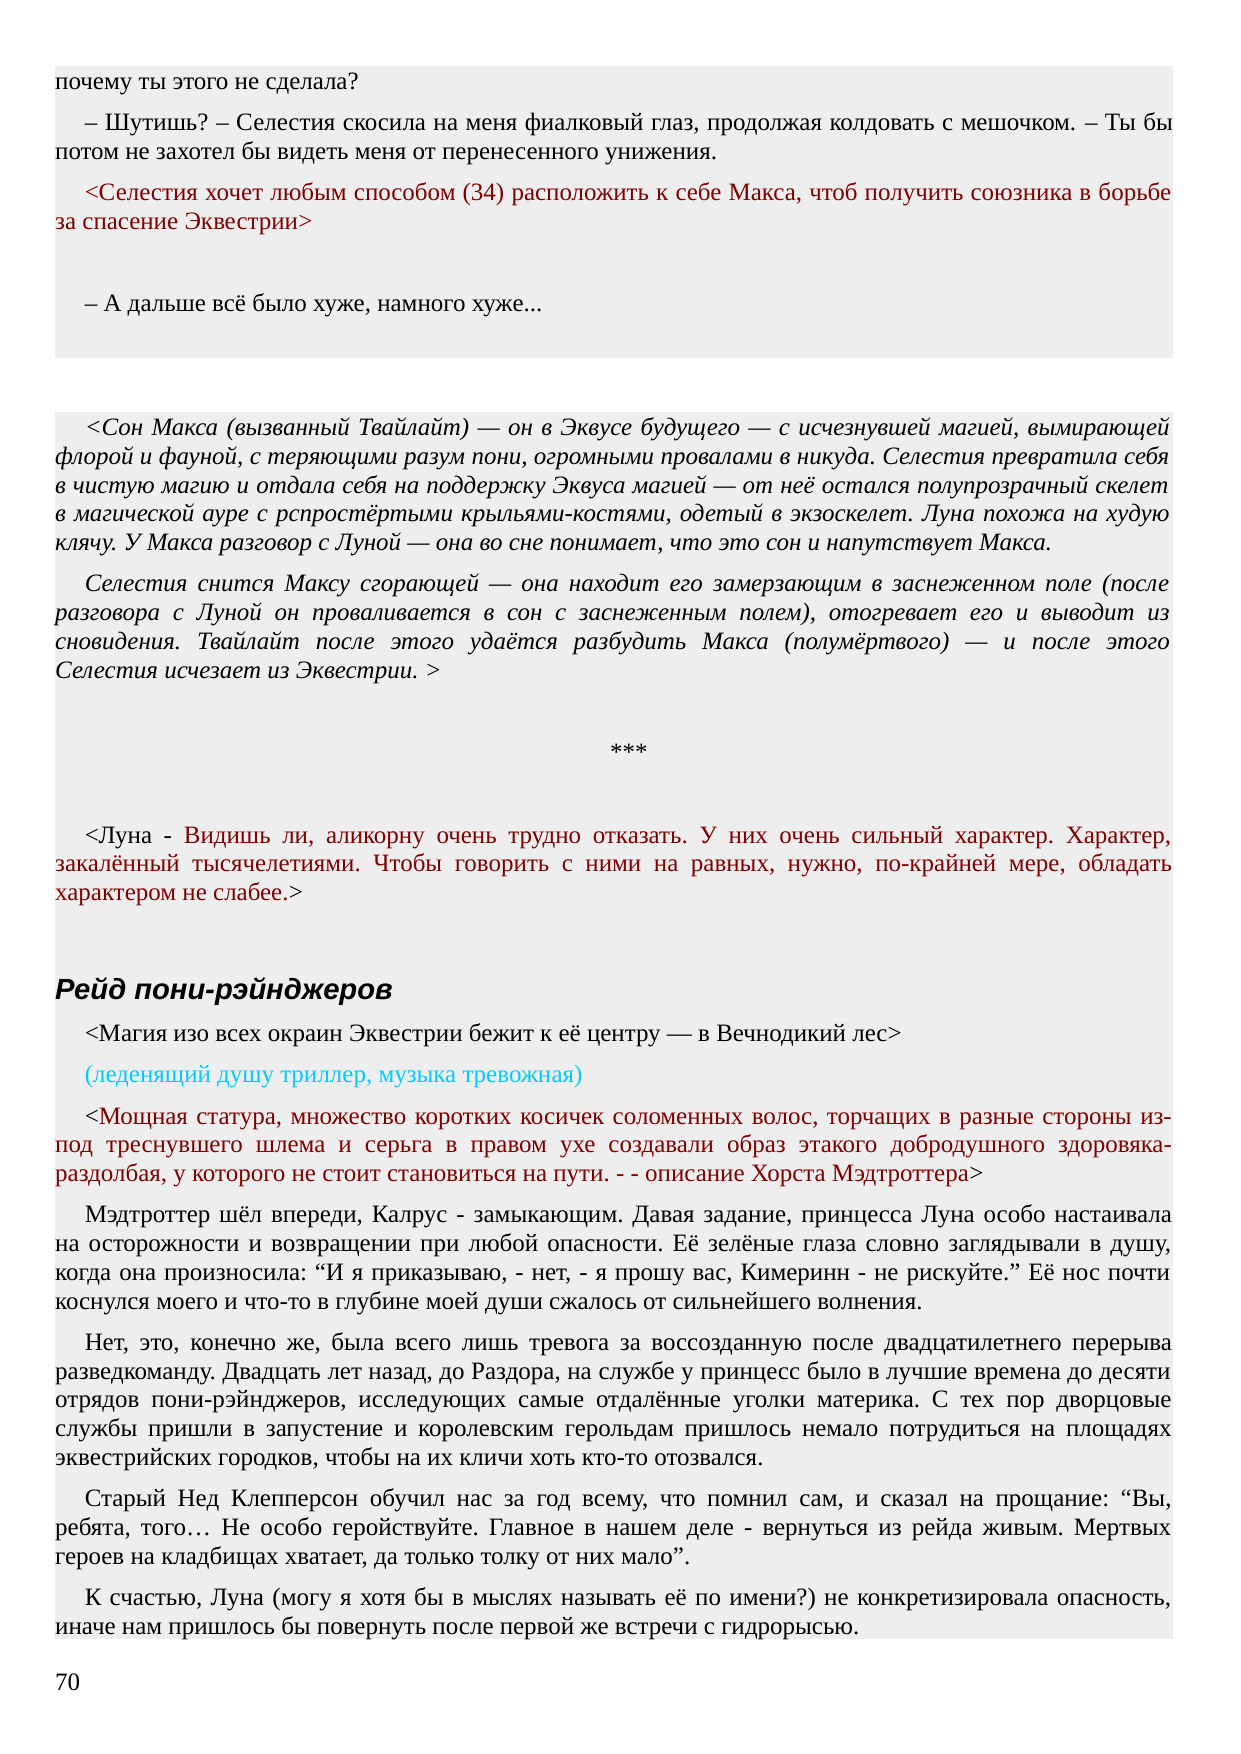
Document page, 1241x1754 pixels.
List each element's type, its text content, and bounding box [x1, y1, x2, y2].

text <Магия изо всех окраин Эквестрии бежит к её центру — в Вечнодикий лес> [55, 1018, 1173, 1047]
text <Селестия хочет любым способом (34) расположить к себе Макса, чтоб получить союзника в борьбе за спасение Эквестрии> [55, 177, 1173, 235]
subtitle Рейд пони-рэйнджеров [55, 972, 1173, 1006]
text <Мощная статура, множество коротких косичек соломенных волос, торчащих в разные стороны из-под треснувшего шлема и серьга в правом ухе создавали образ этакого добродушного здоровяка-раздолбая, у которого не стоит становиться на пути. - - описание Хорста Мэдтроттера> [55, 1101, 1173, 1187]
text Нет, это, конечно же, была всего лишь тревога за воссозданную после двадцатилетнего перерыва разведкоманду. Двадцать лет назад, до Раздора, на службе у принцесс было в лучшие времена до десяти отрядов пони-рэйнджеров, исследующих самые отдалённые уголки материка. С тех пор дворцовые службы пришли в запустение и королевским герольдам пришлось немало потрудиться на площадях эквестрийских городков, чтобы на их кличи хоть кто-то отозвался. [55, 1327, 1173, 1471]
text *** [55, 737, 1173, 766]
text <Сон Макса (вызванный Твайлайт) — он в Эквусе будущего — с исчезнувшей магией, вымирающей флорой и фауной, с теряющими разум пони, огромными провалами в никуда. Селестия превратила себя в чистую магию и отдала себя на поддержку Эквуса магией — от неё остался полупрозрачный скелет в магической ауре с рспростёртыми крыльями-костями, одетый в экзоскелет. Луна похожа на худую клячу. У Макса разговор с Луной — она во сне понимает, что это сон и напутствует Макса. [55, 412, 1173, 556]
text Старый Нед Клепперсон обучил нас за год всему, что помнил сам, и сказал на прощание: “Вы, ребята, того… Не особо геройствуйте. Главное в нашем деле - вернуться из рейда живым. Мертвых героев на кладбищах хватает, да только толку от них мало”. [55, 1483, 1173, 1569]
text <Луна - Видишь ли, аликорну очень трудно отказать. У них очень сильный характер. Характер, закалённый тысячелетиями. Чтобы говорить с ними на равных, нужно, по-крайней мере, обладать характером не слабее.> [55, 820, 1173, 906]
text (леденящий душу триллер, музыка тревожная) [55, 1059, 1173, 1088]
text К счастью, Луна (могу я хотя бы в мыслях называть её по имени?) не конкретизировала опасность, иначе нам пришлось бы повернуть после первой же встречи с гидрорысью. [55, 1582, 1173, 1639]
text – А дальше всё было хуже, намного хуже... [55, 288, 1173, 317]
text Мэдтроттер шёл впереди, Калрус - замыкающим. Давая задание, принцесса Луна особо настаивала на осторожности и возвращении при любой опасности. Её зелёные глаза словно заглядывали в душу, когда она произносила: “И я приказываю, - нет, - я прошу вас, Кимеринн - не рискуйте.” Её нос почти коснулся моего и что-то в глубине моей души сжалось от сильнейшего волнения. [55, 1199, 1173, 1314]
text – Шутишь? – Селестия скосила на меня фиалковый глаз, продолжая колдовать с мешочком. – Ты бы потом не захотел бы видеть меня от перенесенного унижения. [55, 107, 1173, 165]
text Селестия снится Максу сгорающей — она находит его замерзающим в заснеженном поле (после разговора с Луной он проваливается в сон с заснеженным полем), отогревает его и выводит из сновидения. Твайлайт после этого удаётся разбудить Макса (полумёртвого) — и после этого Селестия исчезает из Эквестрии. > [55, 568, 1173, 683]
text почему ты этого не сделала? [55, 66, 1173, 95]
